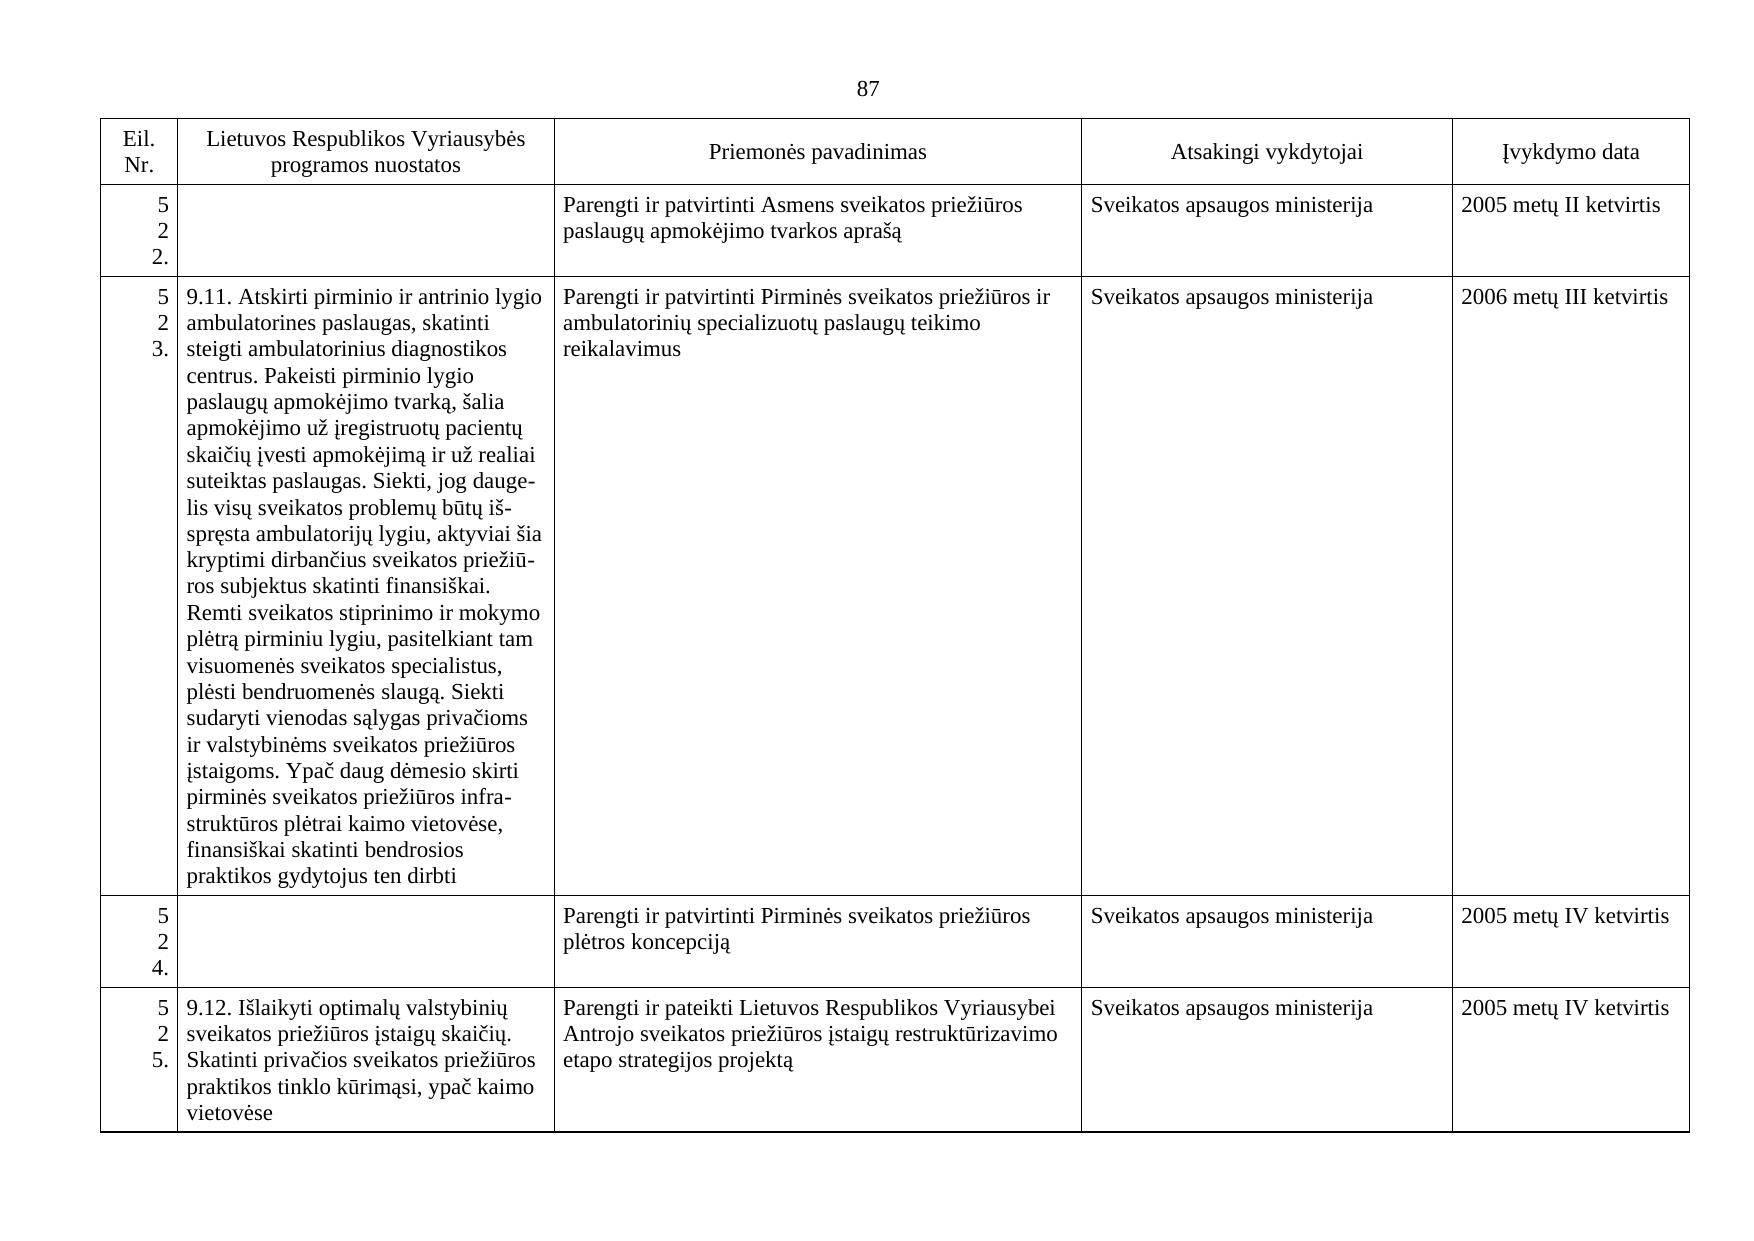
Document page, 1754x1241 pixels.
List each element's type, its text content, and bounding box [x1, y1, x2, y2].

table_cell Parengti ir patvirtinti Pirminės sveikatos priežiūros plėtros koncepciją [555, 896, 1081, 987]
table_cell 2005 metų II ketvirtis [1453, 185, 1689, 276]
table_cell Parengti ir pateikti Lietuvos Respublikos Vyriausybei Antrojo sveikatos priežiūros įstaigų restruktūrizavimo etapo strategijos projektą [555, 988, 1081, 1131]
table_cell [1690, 184, 1754, 276]
table_cell Sveikatos apsaugos ministerija [1082, 185, 1452, 276]
table_cell 9.12. Išlaikyti optimalų valstybinių sveikatos priežiūros įstaigų skaičių. Skatinti privačios sveikatos priežiūros praktikos tinklo kūrimąsi, ypač kaimo vietovėse [178, 988, 554, 1131]
table_cell [1690, 987, 1754, 1131]
table_header Atsakingi vykdytojai [1082, 119, 1452, 184]
table_header [1690, 118, 1754, 184]
table_cell Parengti ir patvirtinti Pirminės sveikatos priežiūros ir ambulatorinių specializuotų paslaugų teikimo reikalavimus [555, 277, 1081, 895]
table_cell Parengti ir patvirtinti Asmens sveikatos priežiūros paslaugų apmokėjimo tvarkos aprašą [555, 185, 1081, 276]
table_header Lietuvos Respublikos Vyriausybės programos nuostatos [178, 119, 554, 184]
table_header Įvykdymo data [1453, 119, 1689, 184]
table_cell [178, 896, 554, 987]
table_cell 2005 metų IV ketvirtis [1453, 988, 1689, 1131]
table_cell 2005 metų IV ketvirtis [1453, 896, 1689, 987]
table_cell Sveikatos apsaugos ministerija [1082, 988, 1452, 1131]
table_cell 9.11. Atskirti pirminio ir antrinio lygio ambulatorines paslaugas, skatinti steigti ambulatorinius diagnostikos centrus. Pakeisti pirminio lygio paslau­gų apmokėjimo tvarką, šalia apmokėjimo už įregistruotų pacientų skaičių įvesti apmokėjimą ir už realiai suteiktas paslaugas. Siekti, jog dauge­lis visų sveikatos problemų būtų iš­spręsta ambulatorijų lygiu, aktyviai šia kryptimi dirbančius sveikatos priežiū­ros subjektus skatinti finansiš­kai. Remti sveikatos stiprinimo ir mokymo plėtrą pirminiu lygiu, pasitelkiant tam visuomenės sveikatos specialistus, plėsti bendruomenės slaugą. Siekti sudaryti vienodas sąlygas privačioms ir valstybinėms sveikatos priežiūros įstaigoms. Ypač daug dėmesio skirti pirminės sveikatos priežiūros infra­struktūros plėtrai kaimo vietovėse, finansiškai skatinti bendrosios praktikos gydytojus ten dirbti [178, 277, 554, 895]
table_header Eil. Nr. [101, 119, 177, 184]
table_cell [178, 185, 554, 276]
table_cell Sveikatos apsaugos ministerija [1082, 896, 1452, 987]
table_cell [101, 988, 177, 1131]
table_cell [1690, 895, 1754, 987]
table_cell 2006 metų III ketvirtis [1453, 277, 1689, 895]
table_cell [101, 185, 177, 276]
table_cell [1690, 276, 1754, 895]
table_cell [101, 277, 177, 895]
table_header Priemonės pavadinimas [555, 119, 1081, 184]
table_cell [101, 896, 177, 987]
table_cell Sveikatos apsaugos ministerija [1082, 277, 1452, 895]
